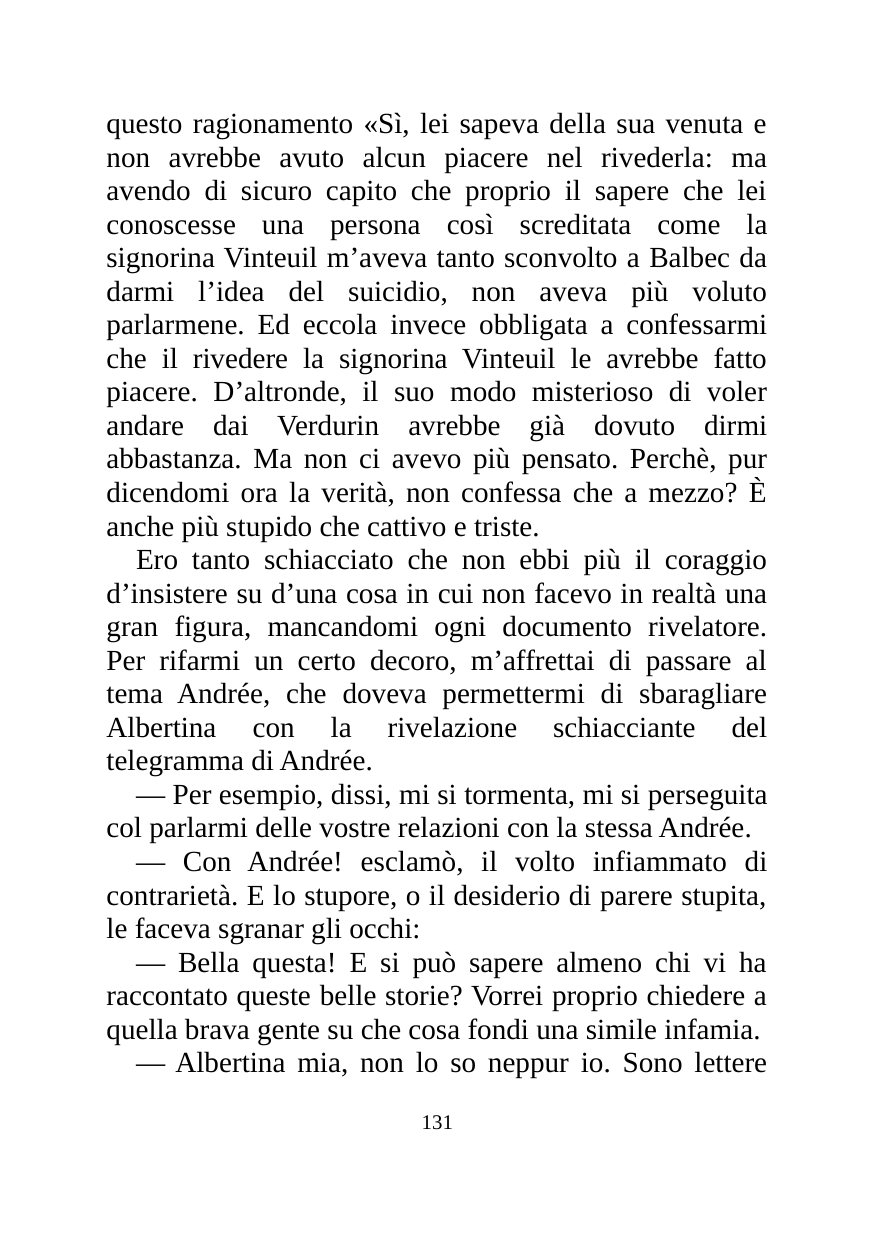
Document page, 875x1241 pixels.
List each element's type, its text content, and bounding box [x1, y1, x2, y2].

text — Con Andrée! esclamò, il volto infiammato di contrarietà. E lo stupore, o il desiderio di parere stupita, le faceva sgranar gli occhi: [106, 844, 768, 945]
text Ero tanto schiacciato che non ebbi più il coraggio d’insistere su d’una cosa in cui non facevo in realtà una gran figura, mancandomi ogni documento rivelatore. Per rifarmi un certo decoro, m’affrettai di passare al tema Andrée, che doveva permettermi di sbaragliare Albertina con la rivelazione schiacciante del telegramma di Andrée. [106, 542, 768, 777]
text questo ragionamento «Sì, lei sapeva della sua venuta e non avrebbe avuto alcun piacere nel rivederla: ma avendo di sicuro capito che proprio il sapere che lei conoscesse una persona così screditata come la signorina Vinteuil m’aveva tanto sconvolto a Balbec da darmi l’idea del suicidio, non aveva più voluto parlarmene. Ed eccola invece obbligata a confessarmi che il rivedere la signorina Vinteuil le avrebbe fatto piacere. D’altronde, il suo modo misterioso di voler andare dai Verdurin avrebbe già dovuto dirmi abbastanza. Ma non ci avevo più pensato. Perchè, pur dicendomi ora la verità, non confessa che a mezzo? È anche più stupido che cattivo e triste. [106, 106, 768, 542]
text — Bella questa! E si può sapere almeno chi vi ha raccontato queste belle storie? Vorrei proprio chiedere a quella brava gente su che cosa fondi una simile infamia. [106, 945, 768, 1045]
text — Albertina mia, non lo so neppur io. Sono lettere [106, 1045, 768, 1079]
text — Per esempio, dissi, mi si tormenta, mi si perseguita col parlarmi delle vostre relazioni con la stessa Andrée. [106, 777, 768, 844]
